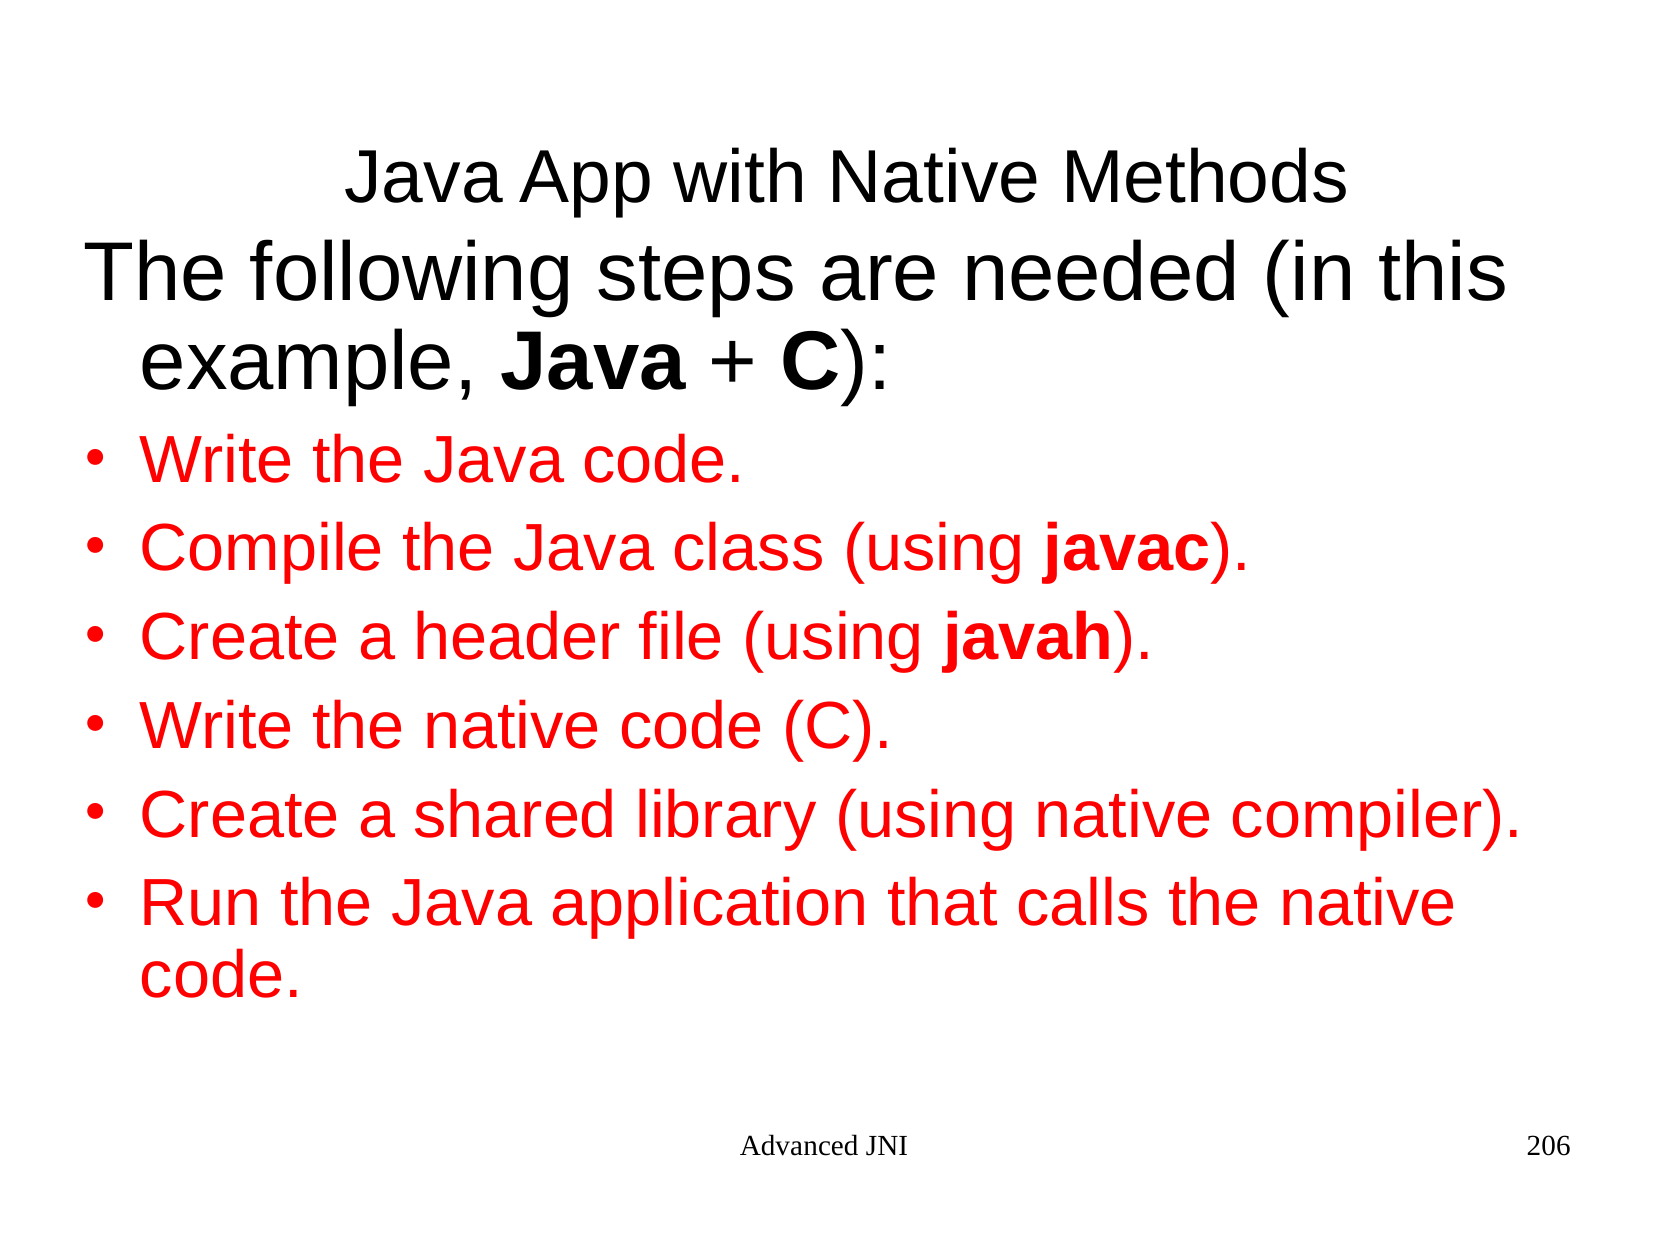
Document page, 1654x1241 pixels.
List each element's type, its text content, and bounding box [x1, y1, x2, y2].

title Java App with Native Methods [68, 114, 1599, 220]
list The following steps are needed (in this example, Java + C): Write the Java code. Compile the Java class (using javac). Create a header file (using javah). Write the native code (C). Create a shared library (using native compiler). Run the Java application that calls the native code. [68, 220, 1599, 1130]
